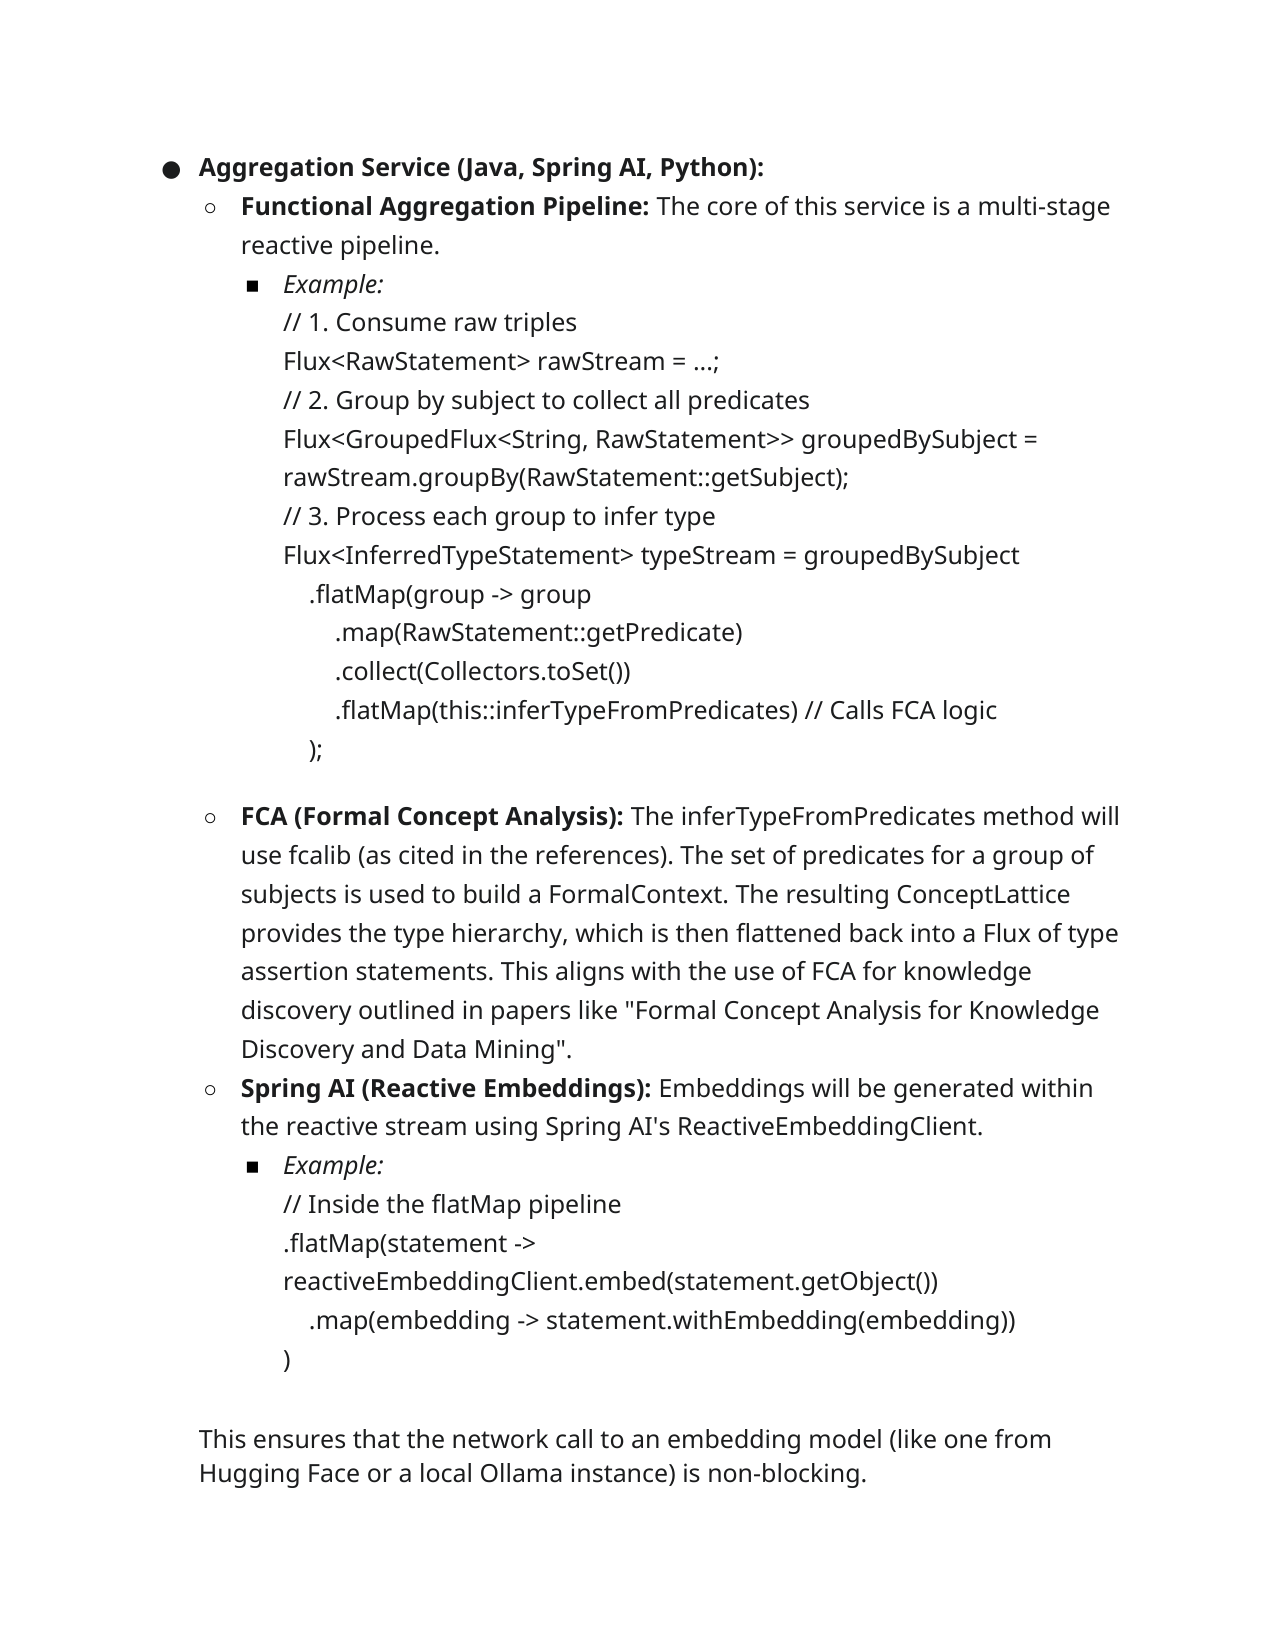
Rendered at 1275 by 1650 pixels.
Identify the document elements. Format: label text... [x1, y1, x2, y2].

list Spring AI (Reactive Embeddings): Embeddings will be generated within the reactive stream using Spring AI's ReactiveEmbeddingClient. [203, 1070, 1125, 1143]
text This ensures that the network call to an embedding model (like one from Hugging Face or a local Ollama instance) is non-blocking. [198, 1422, 1125, 1490]
list Example: // 1. Consume raw triples Flux<RawStatement> rawStream = ...; // 2. Group by subject to collect all predicates Flux<GroupedFlux<String, RawStatement>> groupedBySubject = rawStream.groupBy(RawStatement::getSubject); // 3. Process each group to infer type Flux<InferredTypeStatement> typeStream = groupedBySubject .flatMap(group -> group .map(RawStatement::getPredicate) .collect(Collectors.toSet()) .flatMap(this::inferTypeFromPredicates) // Calls FCA logic ); [245, 266, 1125, 795]
list Aggregation Service (Java, Spring AI, Python): [161, 150, 1125, 184]
list Functional Aggregation Pipeline: The core of this service is a multi-stage reactive pipeline. [203, 189, 1125, 262]
list FCA (Formal Concept Analysis): The inferTypeFromPredicates method will use fcalib (as cited in the references). The set of predicates for a group of subjects is used to build a FormalContext. The resulting ConceptLattice provides the type hierarchy, which is then flattened back into a Flux of type assertion statements. This aligns with the use of FCA for knowledge discovery outlined in papers like "Formal Concept Analysis for Knowledge Discovery and Data Mining". [203, 799, 1125, 1066]
list Example: // Inside the flatMap pipeline .flatMap(statement -> reactiveEmbeddingClient.embed(statement.getObject()) .map(embedding -> statement.withEmbedding(embedding)) ) [245, 1148, 1125, 1406]
